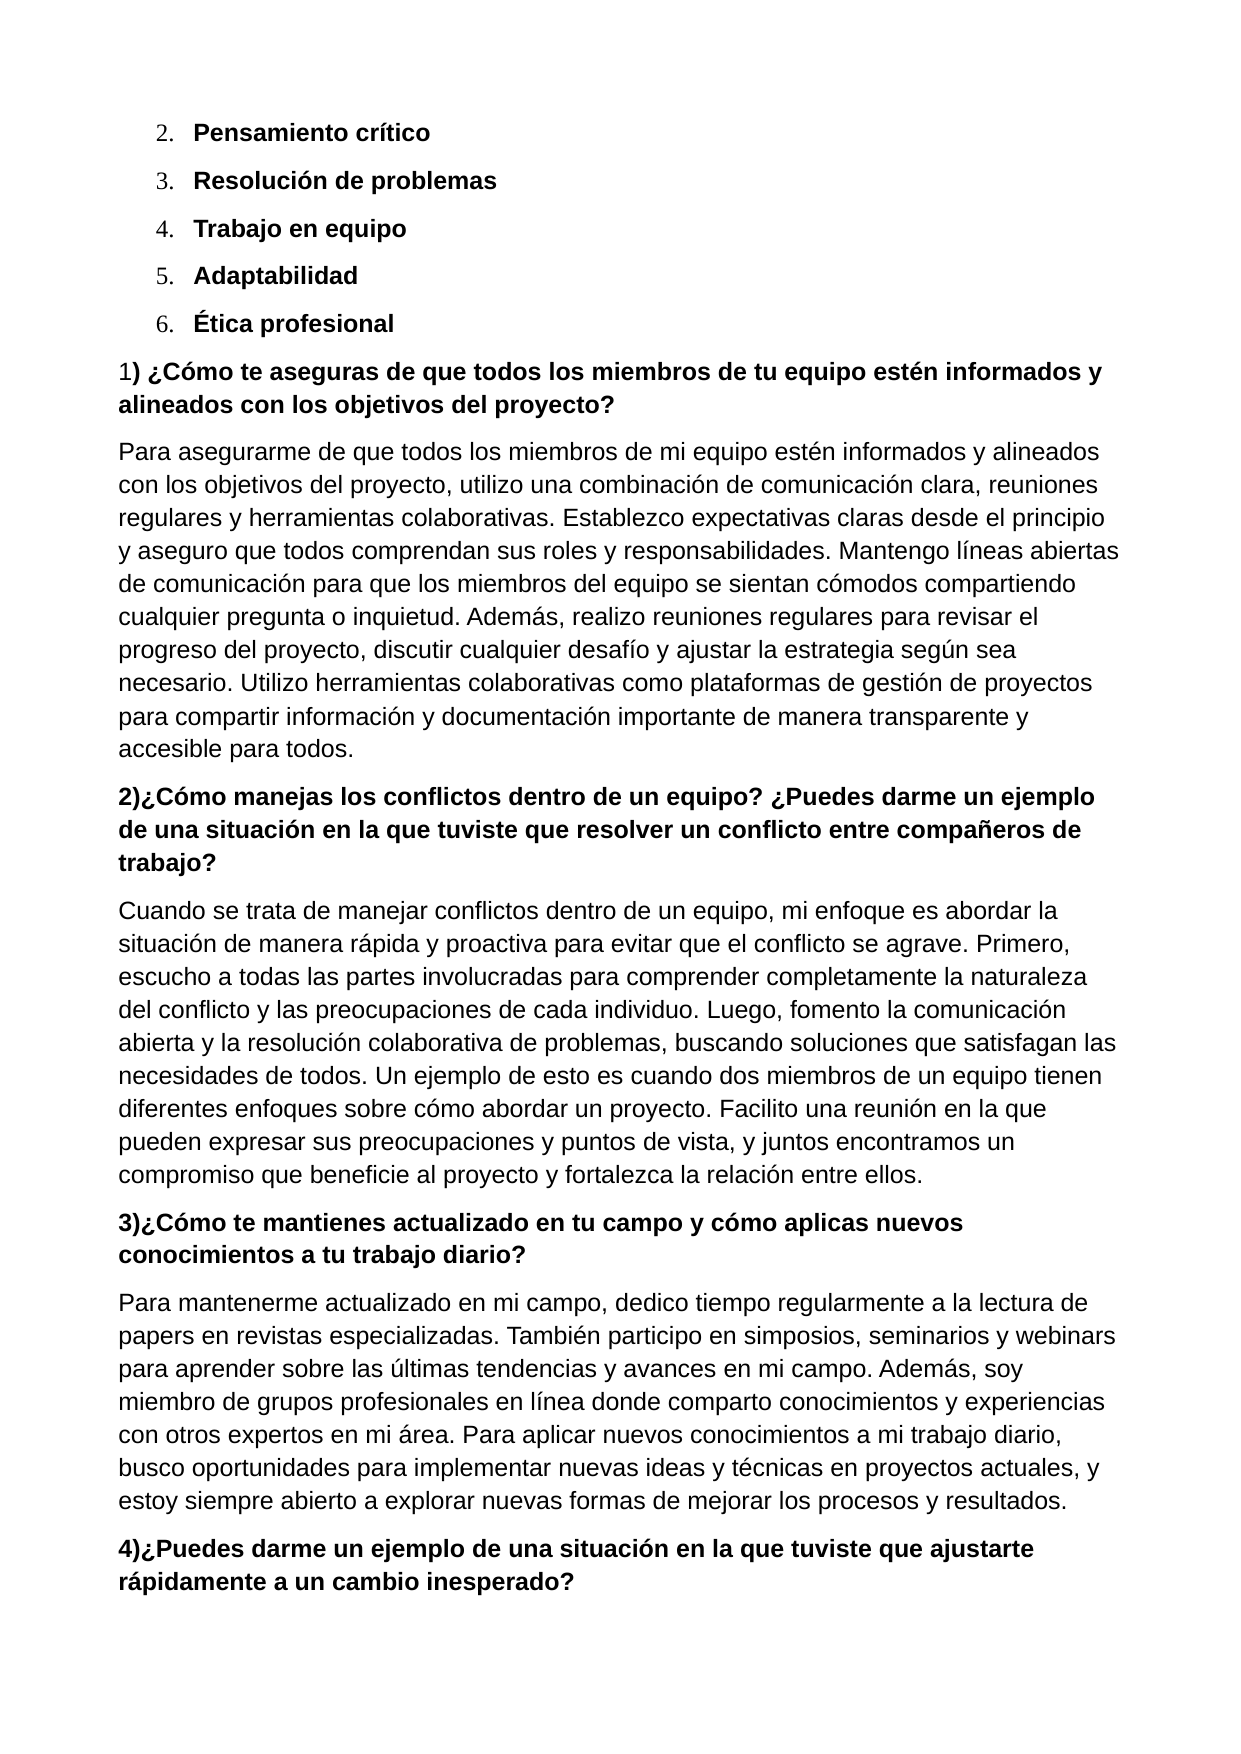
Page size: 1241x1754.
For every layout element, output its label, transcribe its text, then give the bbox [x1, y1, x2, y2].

list Pensamiento crítico [156, 118, 1122, 147]
list Resolución de problemas [156, 166, 1122, 195]
text Para mantenerme actualizado en mi campo, dedico tiempo regularmente a la lectura de papers en revistas especializadas. También participo en simposios, seminarios y webinars para aprender sobre las últimas tendencias y avances en mi campo. Además, soy miembro de grupos profesionales en línea donde comparto conocimientos y experiencias con otros expertos en mi área. Para aplicar nuevos conocimientos a mi trabajo diario, busco oportunidades para implementar nuevas ideas y técnicas en proyectos actuales, y estoy siempre abierto a explorar nuevas formas de mejorar los procesos y resultados. [118, 1288, 1122, 1515]
text 2)¿Cómo manejas los conflictos dentro de un equipo? ¿Puedes darme un ejemplo de una situación en la que tuviste que resolver un conflicto entre compañeros de trabajo? [118, 782, 1122, 877]
list Ética profesional [156, 309, 1122, 338]
text Para asegurarme de que todos los miembros de mi equipo estén informados y alineados con los objetivos del proyecto, utilizo una combinación de comunicación clara, reuniones regulares y herramientas colaborativas. Establezco expectativas claras desde el principio y aseguro que todos comprendan sus roles y responsabilidades. Mantengo líneas abiertas de comunicación para que los miembros del equipo se sientan cómodos compartiendo cualquier pregunta o inquietud. Además, realizo reuniones regulares para revisar el progreso del proyecto, discutir cualquier desafío y ajustar la estrategia según sea necesario. Utilizo herramientas colaborativas como plataformas de gestión de proyectos para compartir información y documentación importante de manera transparente y accesible para todos. [118, 437, 1122, 763]
text 4)¿Puedes darme un ejemplo de una situación en la que tuviste que ajustarte rápidamente a un cambio inesperado? [118, 1534, 1122, 1596]
list Adaptabilidad [156, 261, 1122, 290]
text 1) ¿Cómo te aseguras de que todos los miembros de tu equipo estén informados y alineados con los objetivos del proyecto? [118, 357, 1122, 418]
list Trabajo en equipo [156, 213, 1122, 242]
text Cuando se trata de manejar conflictos dentro de un equipo, mi enfoque es abordar la situación de manera rápida y proactiva para evitar que el conflicto se agrave. Primero, escucho a todas las partes involucradas para comprender completamente la naturaleza del conflicto y las preocupaciones de cada individuo. Luego, fomento la comunicación abierta y la resolución colaborativa de problemas, buscando soluciones que satisfagan las necesidades de todos. Un ejemplo de esto es cuando dos miembros de un equipo tienen diferentes enfoques sobre cómo abordar un proyecto. Facilito una reunión en la que pueden expresar sus preocupaciones y puntos de vista, y juntos encontramos un compromiso que beneficie al proyecto y fortalezca la relación entre ellos. [118, 896, 1122, 1189]
text 3)¿Cómo te mantienes actualizado en tu campo y cómo aplicas nuevos conocimientos a tu trabajo diario? [118, 1207, 1122, 1269]
